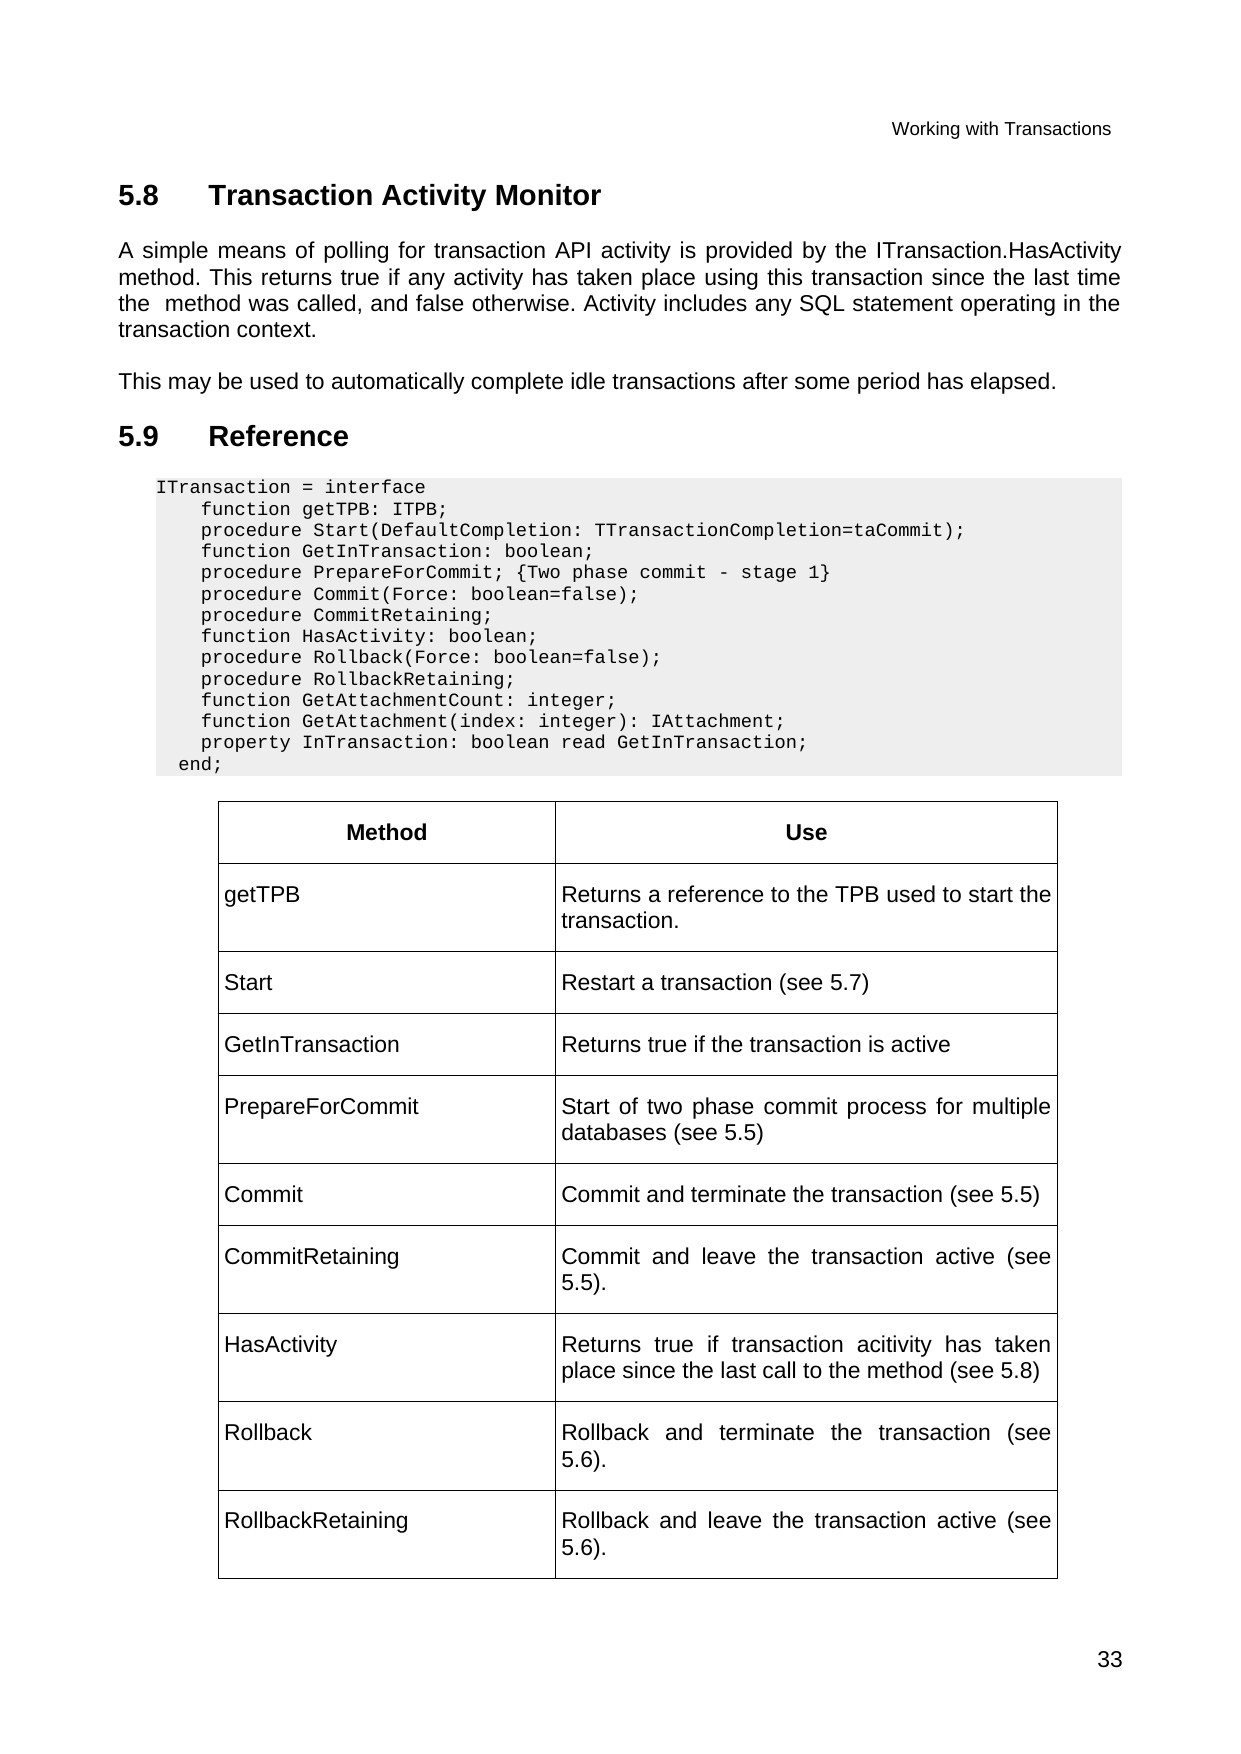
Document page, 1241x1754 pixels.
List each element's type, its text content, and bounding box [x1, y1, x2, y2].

text function HasActivity: boolean; [156, 627, 1122, 648]
text procedure CommitRetaining; [156, 606, 1122, 627]
table_cell Returns true if transaction acitivity has taken place since the last call to the method (see 5.8) [556, 1314, 1057, 1401]
text ITransaction = interface [156, 478, 1122, 499]
table_cell Rollback and terminate the transaction (see 5.6). [556, 1402, 1057, 1490]
text This may be used to automatically complete idle transactions after some period has elapsed. [118, 368, 1122, 394]
table_cell GetInTransaction [219, 1014, 555, 1075]
text A simple means of polling for transaction API activity is provided by the ITransaction.HasActivity method. This returns true if any activity has taken place using this transaction since the last time the method was called, and false otherwise. Activity includes any SQL statement operating in the transaction context. [118, 237, 1122, 343]
text procedure PrepareForCommit; {Two phase commit - stage 1} [156, 563, 1122, 584]
table_header Method [219, 802, 555, 863]
table_cell HasActivity [219, 1314, 555, 1401]
text function GetInTransaction: boolean; [156, 542, 1122, 563]
text function getTPB: ITPB; [156, 499, 1122, 521]
table_cell Restart a transaction (see 5.7) [556, 952, 1057, 1013]
table_cell Rollback [219, 1402, 555, 1490]
table_cell Returns true if the transaction is active [556, 1014, 1057, 1075]
table_cell getTPB [219, 864, 555, 951]
table_cell PrepareForCommit [219, 1076, 555, 1163]
text procedure Rollback(Force: boolean=false); [156, 648, 1122, 669]
table_cell Commit and leave the transaction active (see 5.5). [556, 1226, 1057, 1313]
table_cell Rollback and leave the transaction active (see 5.6). [556, 1491, 1057, 1578]
table_cell Returns a reference to the TPB used to start the transaction. [556, 864, 1057, 951]
table_cell Commit [219, 1164, 555, 1225]
table_cell Commit and terminate the transaction (see 5.5) [556, 1164, 1057, 1225]
text procedure Commit(Force: boolean=false); [156, 584, 1122, 606]
subtitle Transaction Activity Monitor [118, 178, 1122, 212]
text procedure Start(DefaultCompletion: TTransactionCompletion=taCommit); [156, 521, 1122, 542]
table_cell CommitRetaining [219, 1226, 555, 1313]
table_cell Start [219, 952, 555, 1013]
text function GetAttachment(index: integer): IAttachment; [156, 712, 1122, 733]
text property InTransaction: boolean read GetInTransaction; [156, 733, 1122, 754]
table_cell Start of two phase commit process for multiple databases (see 5.5) [556, 1076, 1057, 1163]
table_cell RollbackRetaining [219, 1491, 555, 1578]
text procedure RollbackRetaining; [156, 669, 1122, 691]
text end; [156, 754, 1122, 776]
text function GetAttachmentCount: integer; [156, 691, 1122, 712]
table_header Use [556, 802, 1057, 863]
subtitle Reference [118, 419, 1122, 452]
